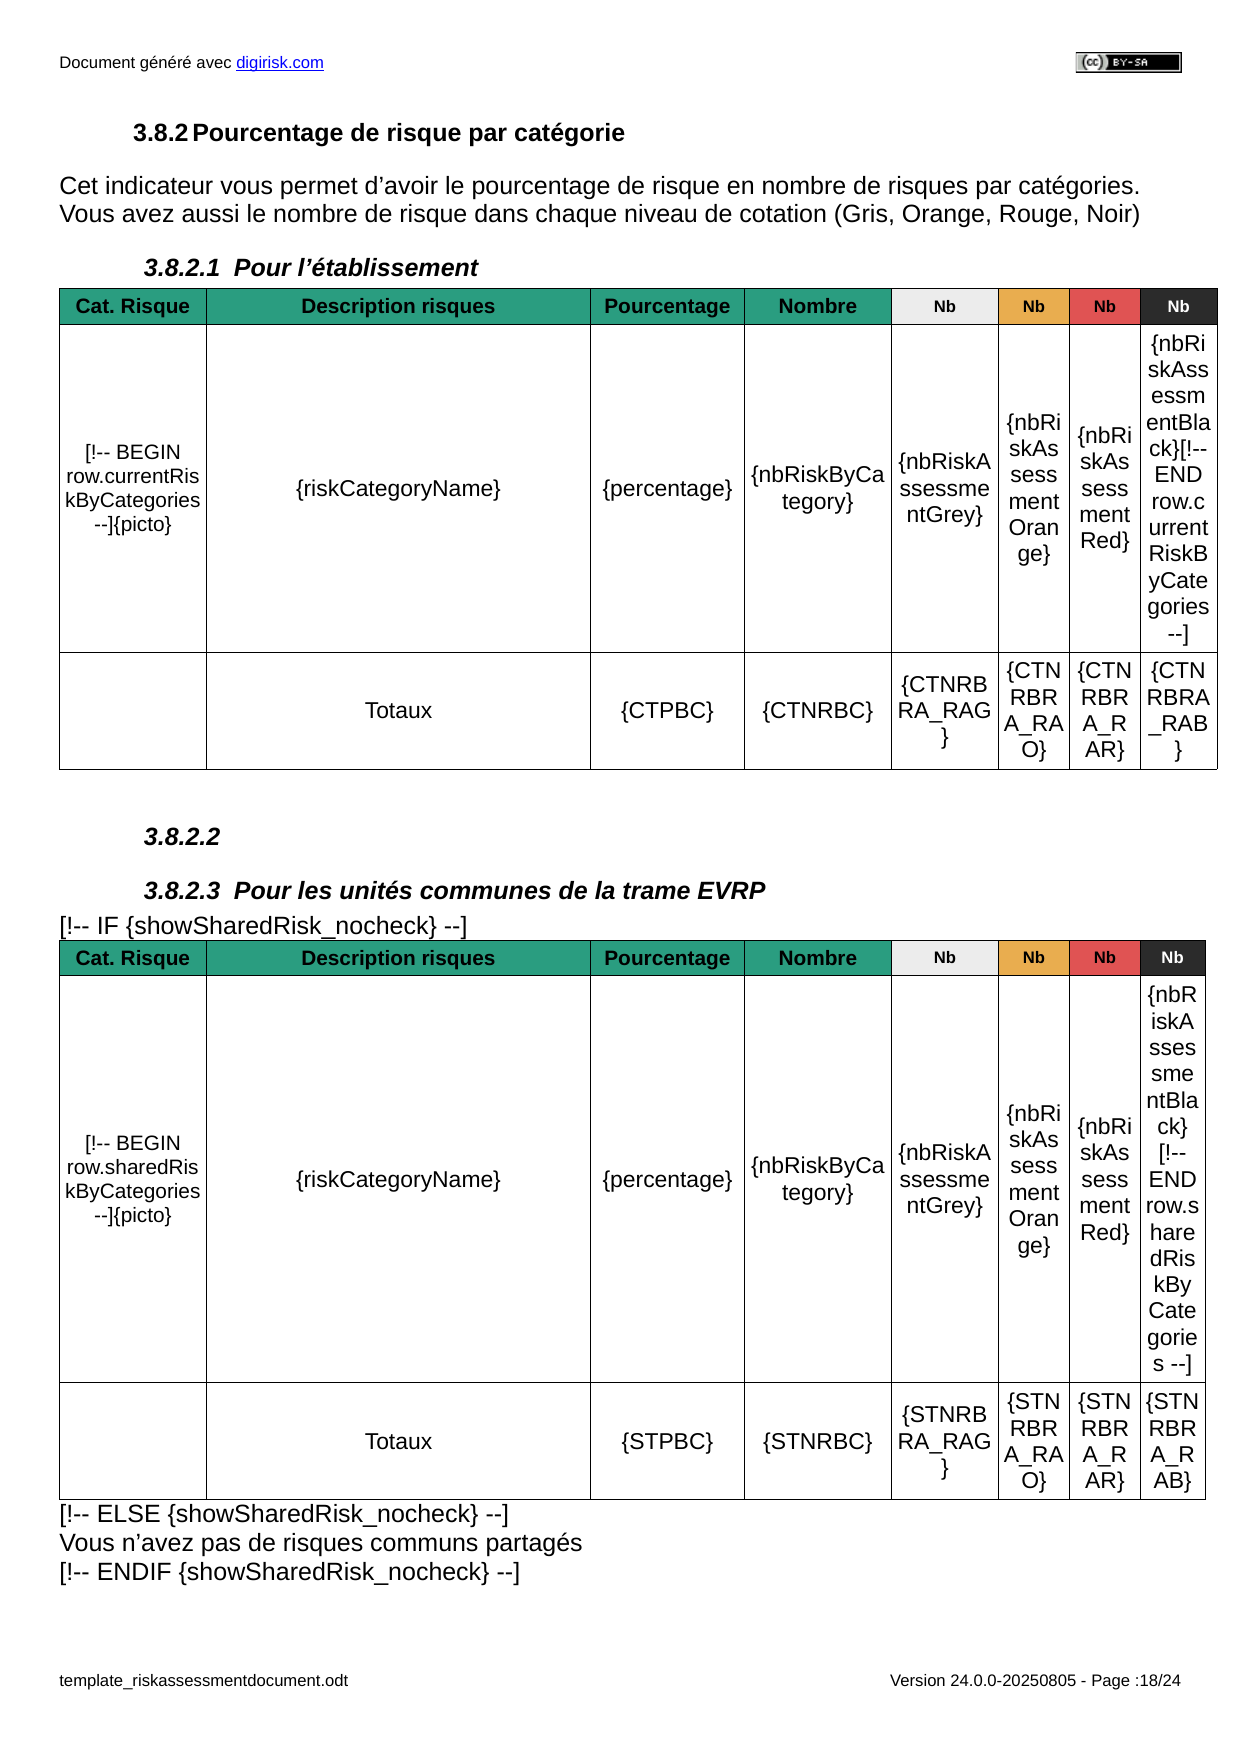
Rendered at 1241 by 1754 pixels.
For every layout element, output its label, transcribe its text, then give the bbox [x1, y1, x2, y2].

table_cell [!-- BEGIN row.sharedRiskByCategories --]{picto} [60, 976, 206, 1382]
table_cell {percentage} [591, 976, 744, 1382]
table_cell {STNRBRA_RAB} [1141, 1383, 1205, 1499]
table_cell {CTNRBRA_RAR} [1070, 653, 1140, 768]
table_header Nb [1141, 941, 1205, 975]
table_cell {CTNRBRA_RAG} [892, 653, 998, 768]
table_cell {riskCategoryName} [207, 976, 590, 1382]
table_cell {STNRBRA_RAG} [892, 1383, 998, 1499]
table_cell {STNRBRA_RAR} [1070, 1383, 1140, 1499]
table_cell {nbRiskAssessmentRed} [1070, 976, 1140, 1382]
table_header Nb [1070, 941, 1140, 975]
text Vous n’avez pas de risques communs partagés [59, 1528, 1181, 1557]
table_cell [60, 1383, 206, 1499]
table_cell Totaux [207, 653, 590, 768]
table_cell {riskCategoryName} [207, 325, 590, 652]
text Cet indicateur vous permet d’avoir le pourcentage de risque en nombre de risques par catégories. Vous avez aussi le nombre de risque dans chaque niveau de cotation (Gris, Orange, Rouge, Noir) [59, 171, 1181, 228]
table_cell {CTNRBRA_RAB} [1141, 653, 1217, 768]
table_header Nb [892, 941, 998, 975]
table_cell {nbRiskAssessmentBlack}[!-- END row.sharedRiskByCategories --] [1141, 976, 1205, 1382]
table_cell {nbRiskAssessmentOrange} [999, 976, 1069, 1382]
table_header Nb [1070, 289, 1140, 324]
table_header Cat. Risque [60, 289, 206, 324]
table_header Nombre [745, 941, 891, 975]
table_cell {CTNRBC} [745, 653, 891, 768]
table_header Description risques [207, 289, 590, 324]
picture [1075, 52, 1182, 73]
table_header Nb [892, 289, 998, 324]
table_cell {nbRiskAssessmentOrange} [999, 325, 1069, 652]
table_cell [60, 653, 206, 768]
table_header Nombre [745, 289, 891, 324]
table_cell {CTPBC} [591, 653, 744, 768]
table_cell {nbRiskByCategory} [745, 976, 891, 1382]
table_cell {STPBC} [591, 1383, 744, 1499]
table_cell [!-- BEGIN row.currentRiskByCategories --]{picto} [60, 325, 206, 652]
table_cell {nbRiskAssessmentBlack}[!-- END row.currentRiskByCategories --] [1141, 325, 1217, 652]
text [!-- IF {showSharedRisk_nocheck} --] [59, 911, 1181, 940]
table_header Pourcentage [591, 941, 744, 975]
table_header Nb [999, 941, 1069, 975]
table_header Nb [1141, 289, 1217, 324]
table_cell {percentage} [591, 325, 744, 652]
subtitle Pour l’établissement [144, 253, 1181, 282]
table_cell {nbRiskAssessmentRed} [1070, 325, 1140, 652]
table_cell {CTNRBRA_RAO} [999, 653, 1069, 768]
table_header Nb [999, 289, 1069, 324]
subtitle Pour les unités communes de la trame EVRP [144, 876, 1181, 905]
text [!-- ELSE {showSharedRisk_nocheck} --] [59, 1500, 1181, 1528]
table_cell {nbRiskAssessmentGrey} [892, 976, 998, 1382]
subtitle Pourcentage de risque par catégorie [133, 118, 1181, 147]
table_header Description risques [207, 941, 590, 975]
table_cell {nbRiskAssessmentGrey} [892, 325, 998, 652]
table_cell Totaux [207, 1383, 590, 1499]
table_cell {STNRBC} [745, 1383, 891, 1499]
table_cell {nbRiskByCategory} [745, 325, 891, 652]
table_header Cat. Risque [60, 941, 206, 975]
table_header Pourcentage [591, 289, 744, 324]
text [!-- ENDIF {showSharedRisk_nocheck} --] [59, 1557, 1181, 1586]
table_cell {STNRBRA_RAO} [999, 1383, 1069, 1499]
